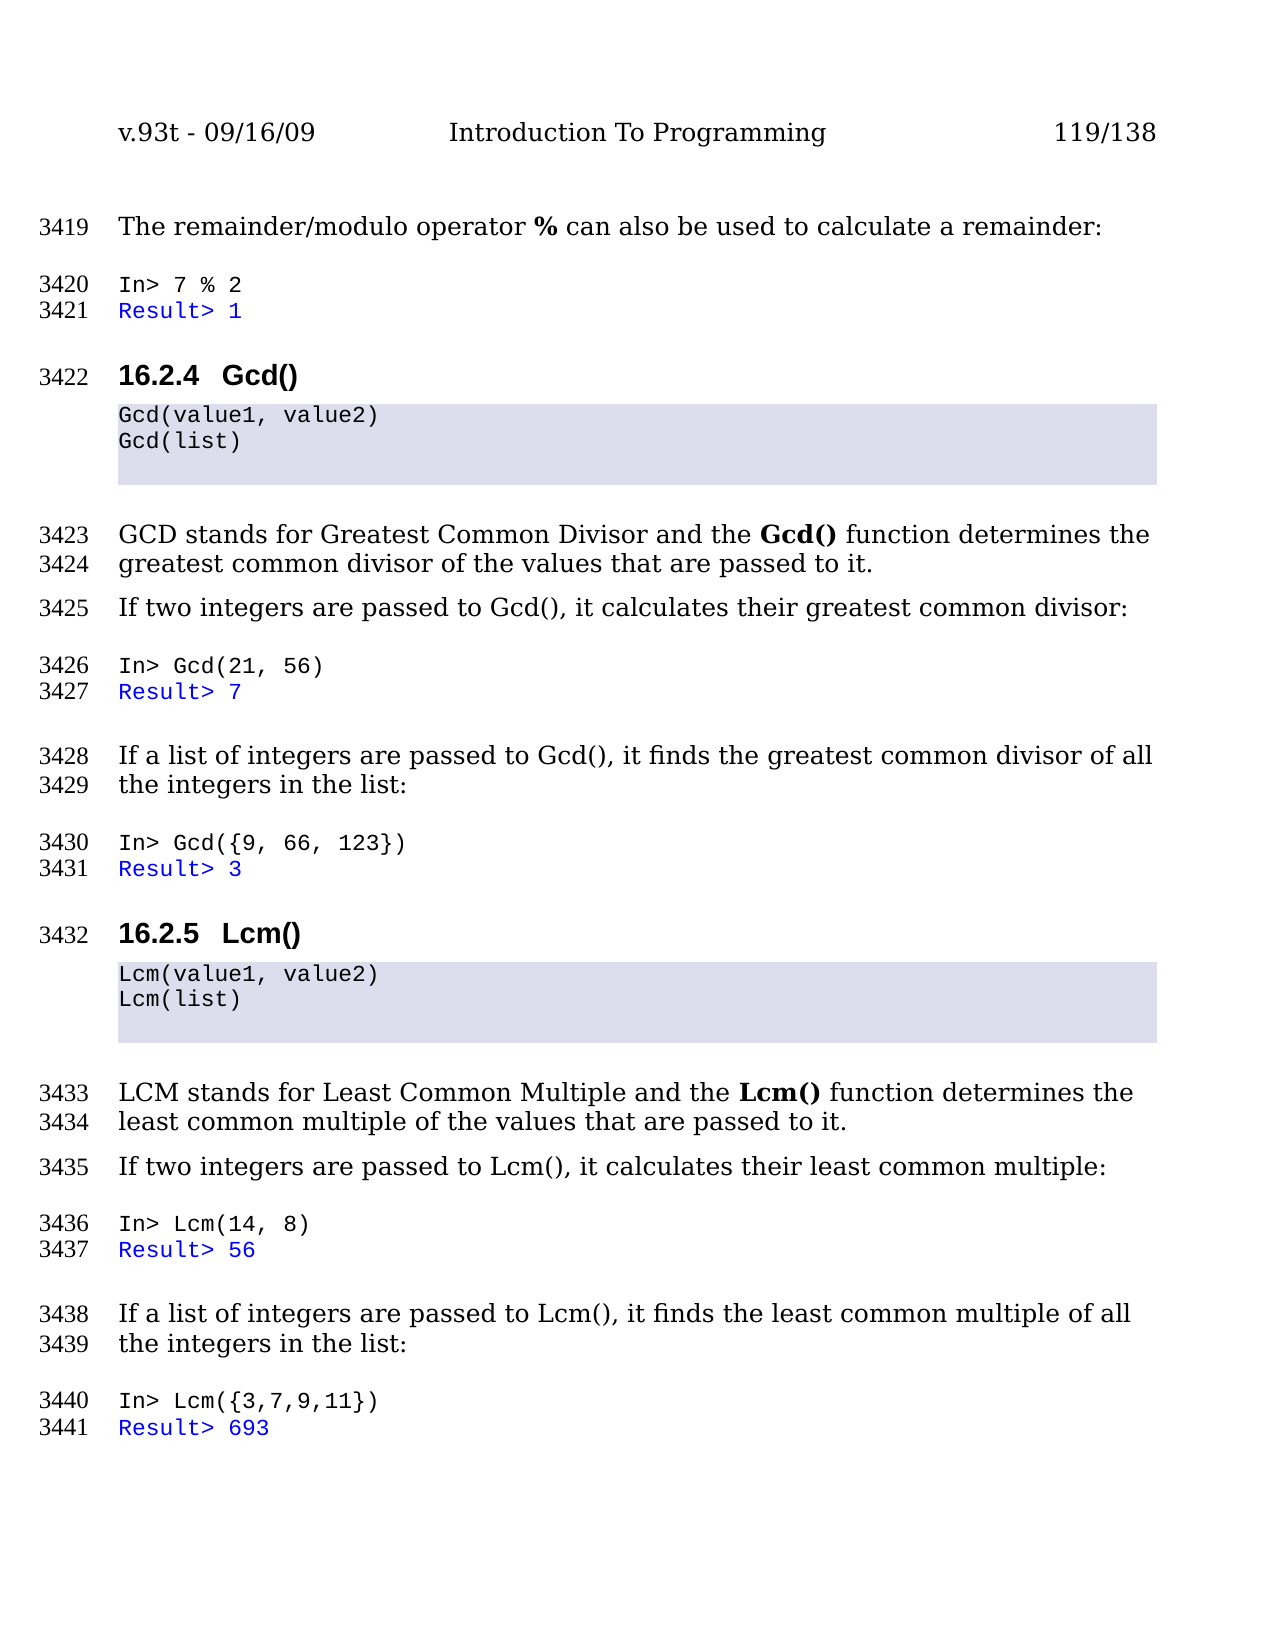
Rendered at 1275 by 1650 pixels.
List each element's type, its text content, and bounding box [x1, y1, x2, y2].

text GCD stands for Greatest Common Divisor and the Gcd() function determines the greatest common divisor of the values that are passed to it. [118, 520, 1157, 578]
text In> Gcd({9, 66, 123}) [118, 831, 1157, 857]
text In> Lcm({3,7,9,11}) [118, 1390, 1157, 1416]
text Result> 1 [118, 299, 1157, 325]
text If a list of integers are passed to Lcm(), it finds the least common multiple of all the integers in the list: [118, 1299, 1157, 1358]
subtitle Lcm() [118, 916, 1157, 950]
table_header Lcm(value1, value2) Lcm(list) [118, 962, 1157, 1043]
text In> 7 % 2 [118, 273, 1157, 299]
text Result> 3 [118, 857, 1157, 883]
text Result> 693 [118, 1416, 1157, 1442]
text In> Lcm(14, 8) [118, 1213, 1157, 1239]
text If two integers are passed to Gcd(), it calculates their greatest common divisor: [118, 593, 1157, 622]
table_header Gcd(value1, value2) Gcd(list) [118, 404, 1157, 485]
subtitle Gcd() [118, 358, 1157, 391]
text Result> 7 [118, 680, 1157, 706]
text Result> 56 [118, 1239, 1157, 1265]
text The remainder/modulo operator % can also be used to calculate a remainder: [118, 212, 1157, 241]
text If a list of integers are passed to Gcd(), it finds the greatest common divisor of all the integers in the list: [118, 741, 1157, 799]
text LCM stands for Least Common Multiple and the Lcm() function determines the least common multiple of the values that are passed to it. [118, 1078, 1157, 1137]
text If two integers are passed to Lcm(), it calculates their least common multiple: [118, 1152, 1157, 1181]
text In> Gcd(21, 56) [118, 654, 1157, 680]
